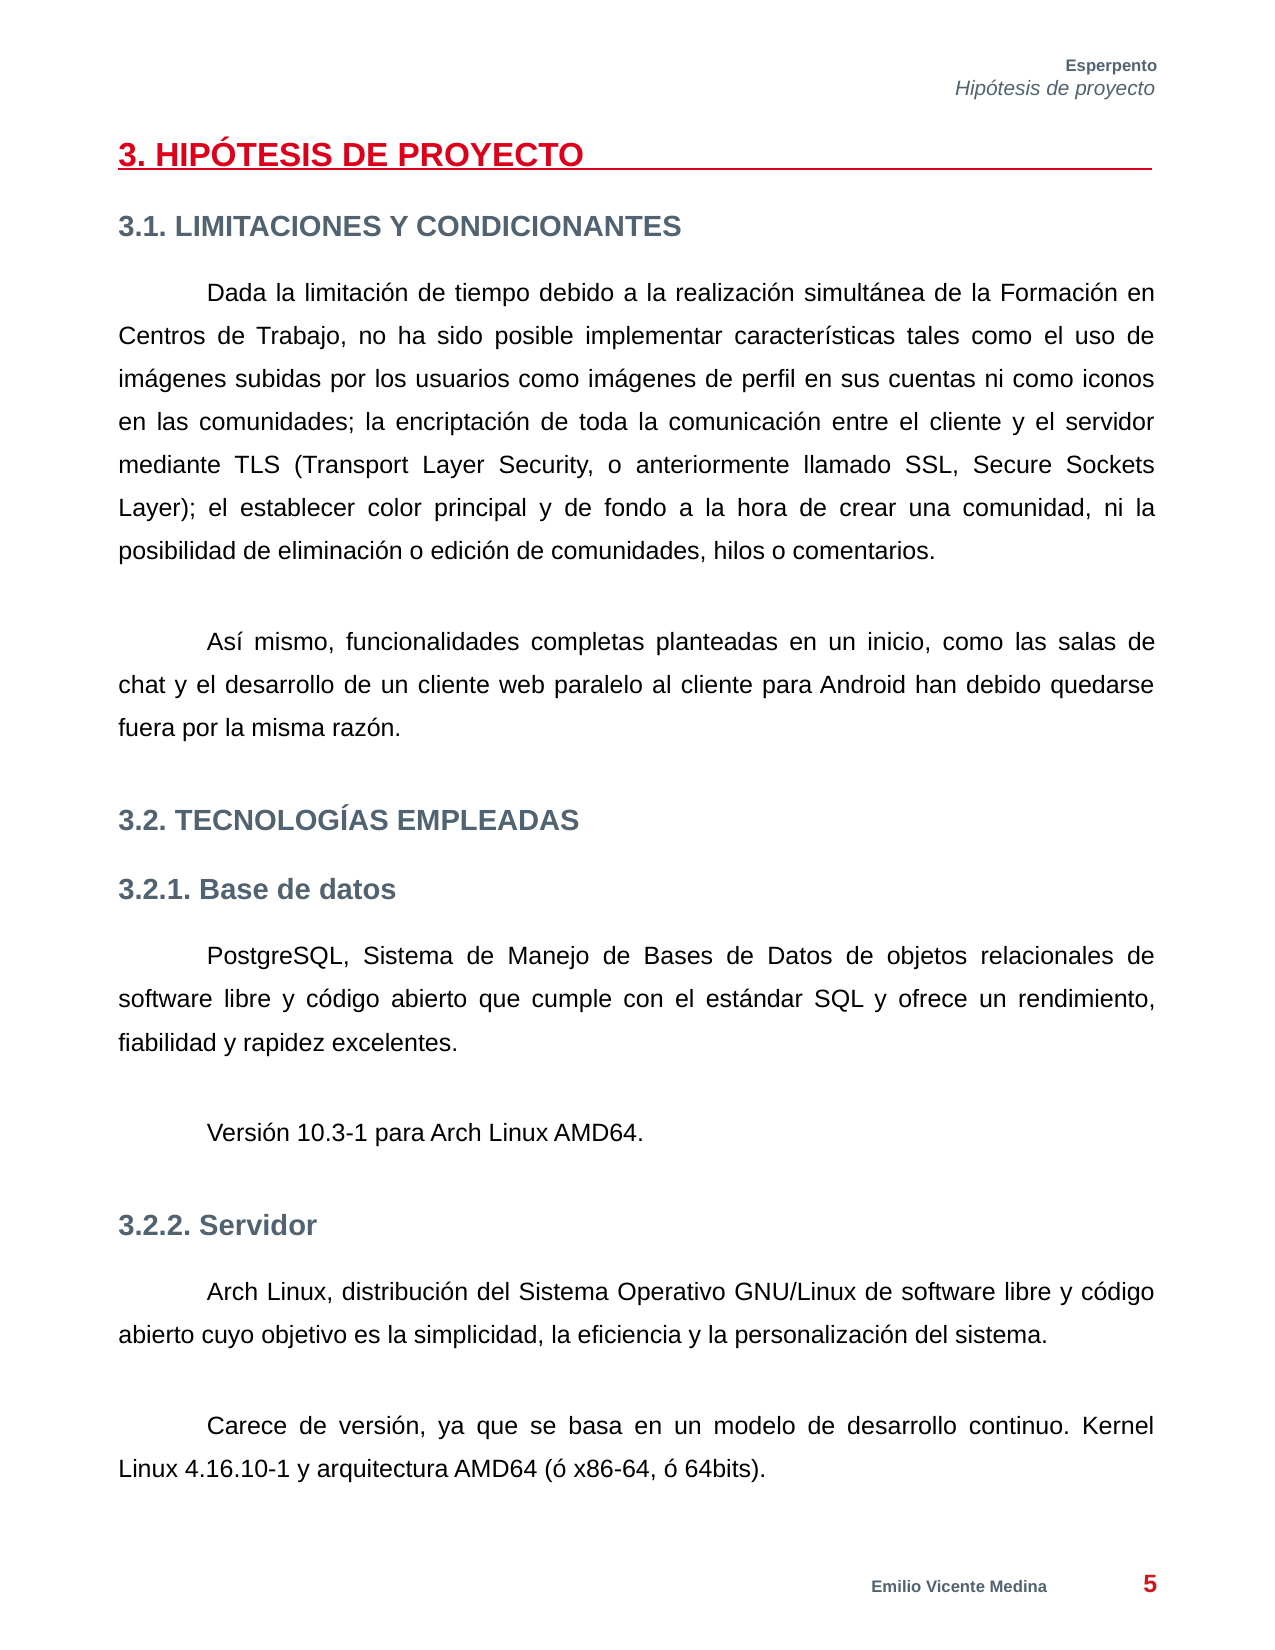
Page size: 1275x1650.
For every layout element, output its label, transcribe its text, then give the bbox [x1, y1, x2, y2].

subtitle 3.1. limitaciones y condicionantes [118, 209, 1157, 242]
text Dada la limitación de tiempo debido a la realización simultánea de la Formación en Centros de Trabajo, no ha sido posible implementar características tales como el uso de imágenes subidas por los usuarios como imágenes de perfil en sus cuentas ni como iconos en las comunidades; la encriptación de toda la comunicación entre el cliente y el servidor mediante TLS (Transport Layer Security, o anteriormente llamado SSL, Secure Sockets Layer); el establecer color principal y de fondo a la hora de crear una comunidad, ni la posibilidad de eliminación o edición de comunidades, hilos o comentarios. [118, 278, 1157, 565]
subtitle 3.2.2. Servidor [118, 1208, 1157, 1242]
text Así mismo, funcionalidades completas planteadas en un inicio, como las salas de chat y el desarrollo de un cliente web paralelo al cliente para Android han debido quedarse fuera por la misma razón. [118, 627, 1157, 742]
text Carece de versión, ya que se basa en un modelo de desarrollo continuo. Kernel Linux 4.16.10-1 y arquitectura AMD64 (ó x86-64, ó 64bits). [118, 1411, 1157, 1483]
title 3. hipótesis de proyecto [118, 135, 1157, 173]
text Hipótesis de proyecto [118, 75, 1157, 99]
text Arch Linux, distribución del Sistema Operativo GNU/Linux de software libre y código abierto cuyo objetivo es la simplicidad, la eficiencia y la personalización del sistema. [118, 1277, 1157, 1349]
text Esperpento [118, 56, 1157, 75]
text PostgreSQL, Sistema de Manejo de Bases de Datos de objetos relacionales de software libre y código abierto que cumple con el estándar SQL y ofrece un rendimiento, fiabilidad y rapidez excelentes. [118, 941, 1157, 1056]
subtitle 3.2. tecnologías empleadas [118, 803, 1157, 837]
subtitle 3.2.1. Base de datos [118, 872, 1157, 906]
text Versión 10.3-1 para Arch Linux AMD64. [118, 1118, 1157, 1147]
